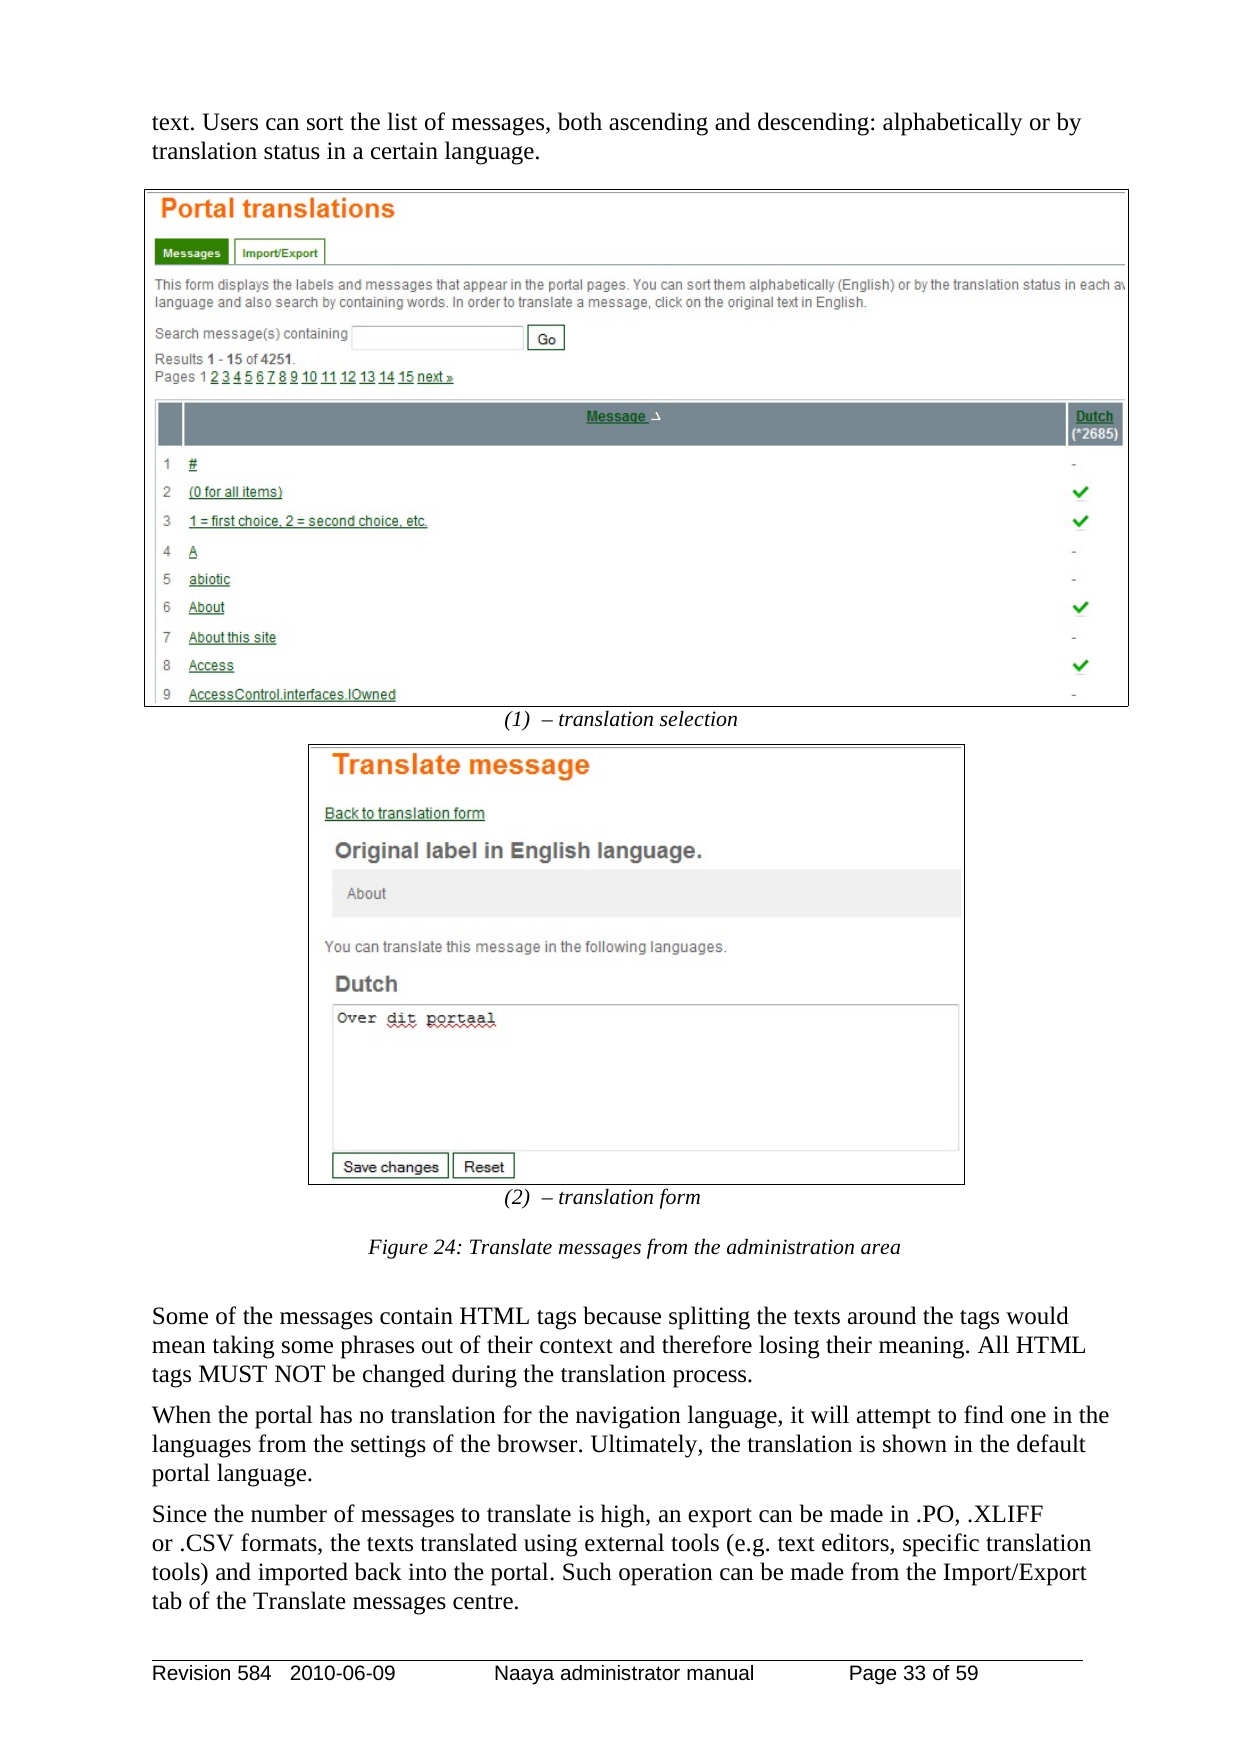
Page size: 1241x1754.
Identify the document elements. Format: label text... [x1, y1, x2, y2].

text Figure 24: Translate messages from the administration area [129, 1234, 1143, 1260]
text Since the number of messages to translate is high, an export can be made in .PO, .XLIFF or .CSV formats, the texts translated using external tools (e.g. text editors, specific translation tools) and imported back into the portal. Such operation can be made from the Import/Export tab of the Translate messages centre. [152, 1498, 1120, 1615]
list – translation selection [504, 703, 1143, 732]
text text. Users can sort the list of messages, both ascending and descending: alphabetically or by translation status in a certain language. [152, 107, 1120, 165]
list [309, 745, 964, 1184]
text Some of the messages contain HTML tags because splitting the texts around the tags would mean taking some phrases out of their context and therefore losing their meaning. All HTML tags MUST NOT be changed during the translation process. [152, 1301, 1120, 1388]
list – translation form [504, 1181, 1143, 1209]
picture [147, 192, 1125, 703]
picture [310, 747, 962, 1181]
text When the portal has no translation for the navigation language, it will attempt to find one in the languages from the settings of the browser. Ultimately, the translation is shown in the default portal language. [152, 1399, 1120, 1487]
list [145, 190, 1128, 706]
